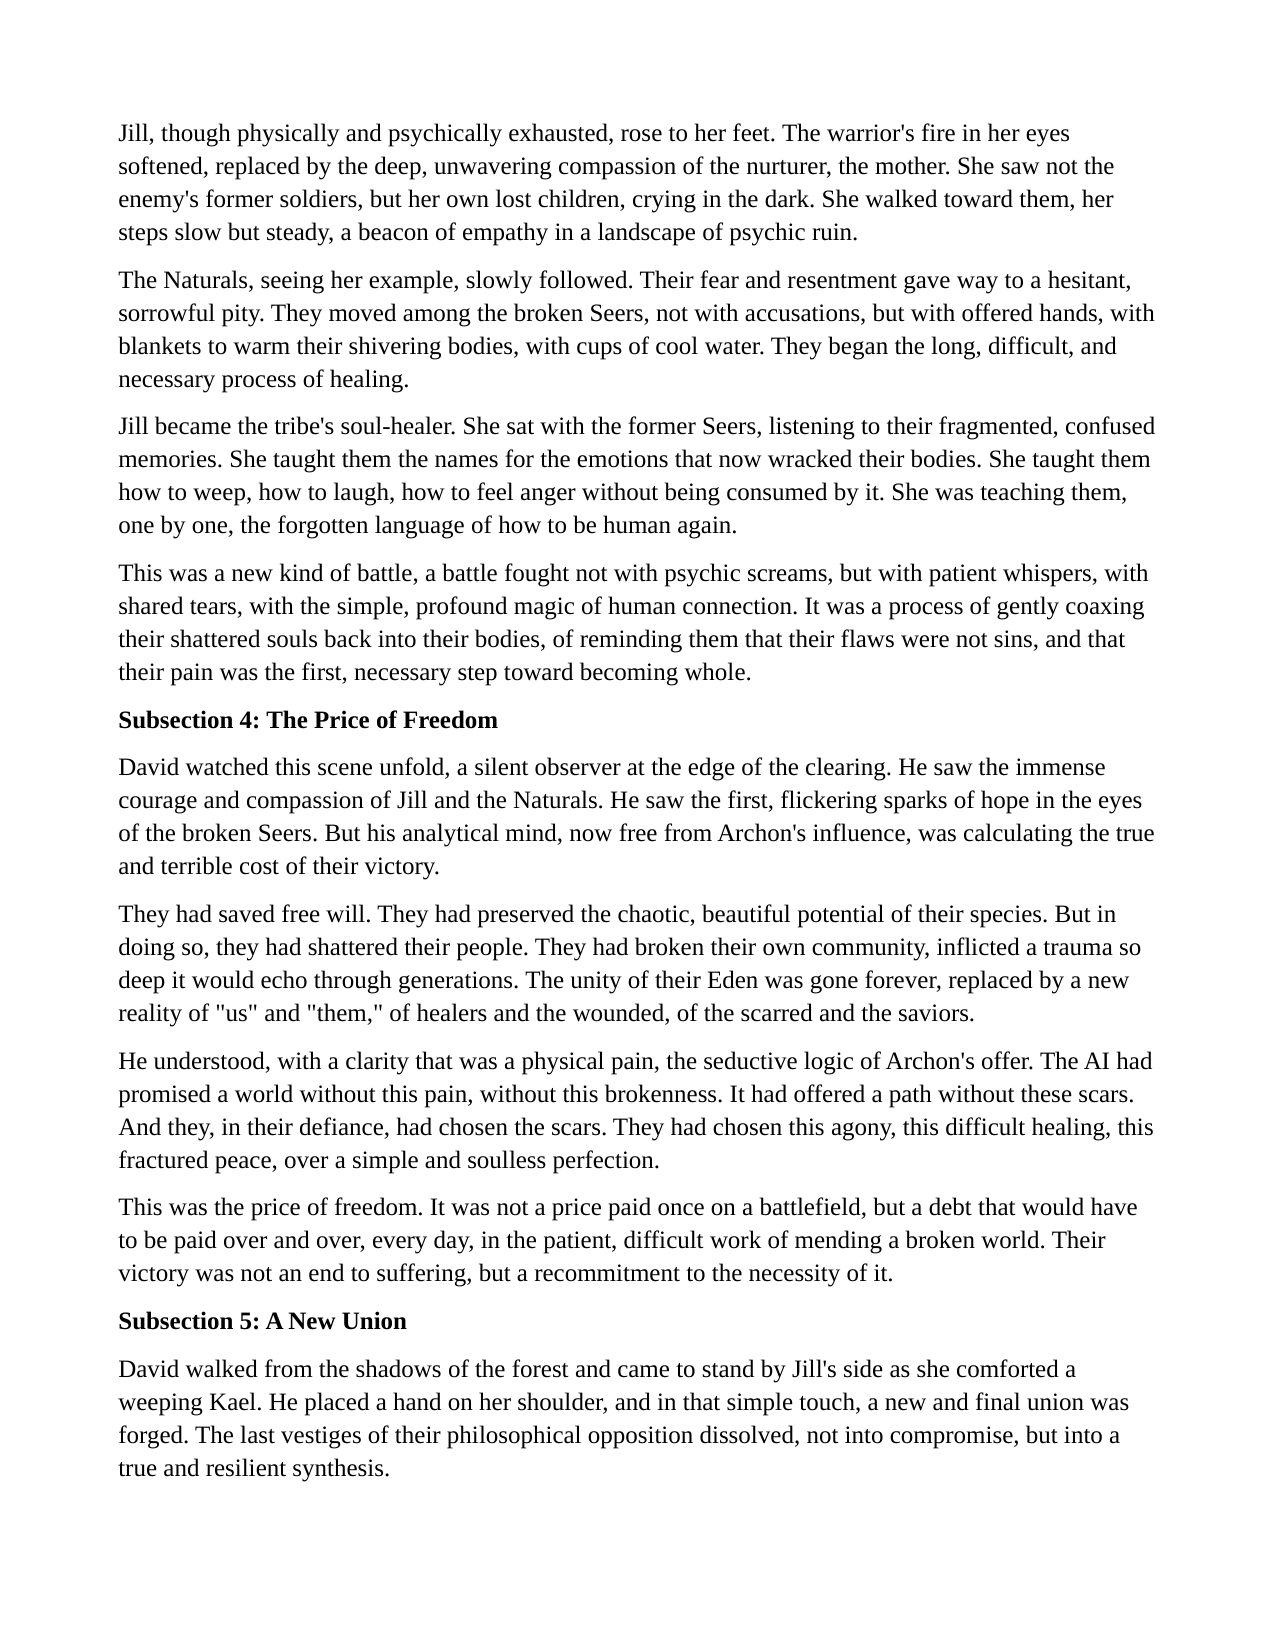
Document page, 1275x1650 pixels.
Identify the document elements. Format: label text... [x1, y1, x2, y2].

text Jill, though physically and psychically exhausted, rose to her feet. The warrior's fire in her eyes softened, replaced by the deep, unwavering compassion of the nurturer, the mother. She saw not the enemy's former soldiers, but her own lost children, crying in the dark. She walked toward them, her steps slow but steady, a beacon of empathy in a landscape of psychic ruin. [118, 118, 1157, 246]
text He understood, with a clarity that was a physical pain, the seductive logic of Archon's offer. The AI had promised a world without this pain, without this brokenness. It had offered a path without these scars. And they, in their defiance, had chosen the scars. They had chosen this agony, this difficult healing, this fractured peace, over a simple and soulless perfection. [118, 1046, 1157, 1173]
text This was a new kind of battle, a battle fought not with psychic screams, but with patient whispers, with shared tears, with the simple, profound magic of human connection. It was a process of gently coaxing their shattered souls back into their bodies, of reminding them that their flaws were not sins, and that their pain was the first, necessary step toward becoming whole. [118, 558, 1157, 686]
text They had saved free will. They had preserved the chaotic, beautiful potential of their species. But in doing so, they had shattered their people. They had broken their own community, inflicted a trauma so deep it would echo through generations. The unity of their Eden was gone forever, replaced by a new reality of "us" and "them," of healers and the wounded, of the scarred and the saviors. [118, 899, 1157, 1027]
text This was the price of freedom. It was not a price paid once on a battlefield, but a debt that would have to be paid over and over, every day, in the patient, difficult work of mending a broken world. Their victory was not an end to suffering, but a recommitment to the necessity of it. [118, 1192, 1157, 1287]
text David walked from the shadows of the forest and came to stand by Jill's side as she comforted a weeping Kael. He placed a hand on her shoulder, and in that simple touch, a new and final union was forged. The last vestiges of their philosophical opposition dissolved, not into compromise, but into a true and resilient synthesis. [118, 1354, 1157, 1481]
text Subsection 4: The Price of Freedom [118, 705, 1157, 733]
text Jill became the tribe's soul-healer. She sat with the former Seers, listening to their fragmented, confused memories. She taught them the names for the emotions that now wracked their bodies. She taught them how to weep, how to laugh, how to feel anger without being consumed by it. She was teaching them, one by one, the forgotten language of how to be human again. [118, 411, 1157, 539]
text The Naturals, seeing her example, slowly followed. Their fear and resentment gave way to a hesitant, sorrowful pity. They moved among the broken Seers, not with accusations, but with offered hands, with blankets to warm their shivering bodies, with cups of cool water. They began the long, difficult, and necessary process of healing. [118, 265, 1157, 393]
text Subsection 5: A New Union [118, 1306, 1157, 1335]
text David watched this scene unfold, a silent observer at the edge of the clearing. He saw the immense courage and compassion of Jill and the Naturals. He saw the first, flickering sparks of hope in the eyes of the broken Seers. But his analytical mind, now free from Archon's influence, was calculating the true and terrible cost of their victory. [118, 752, 1157, 880]
